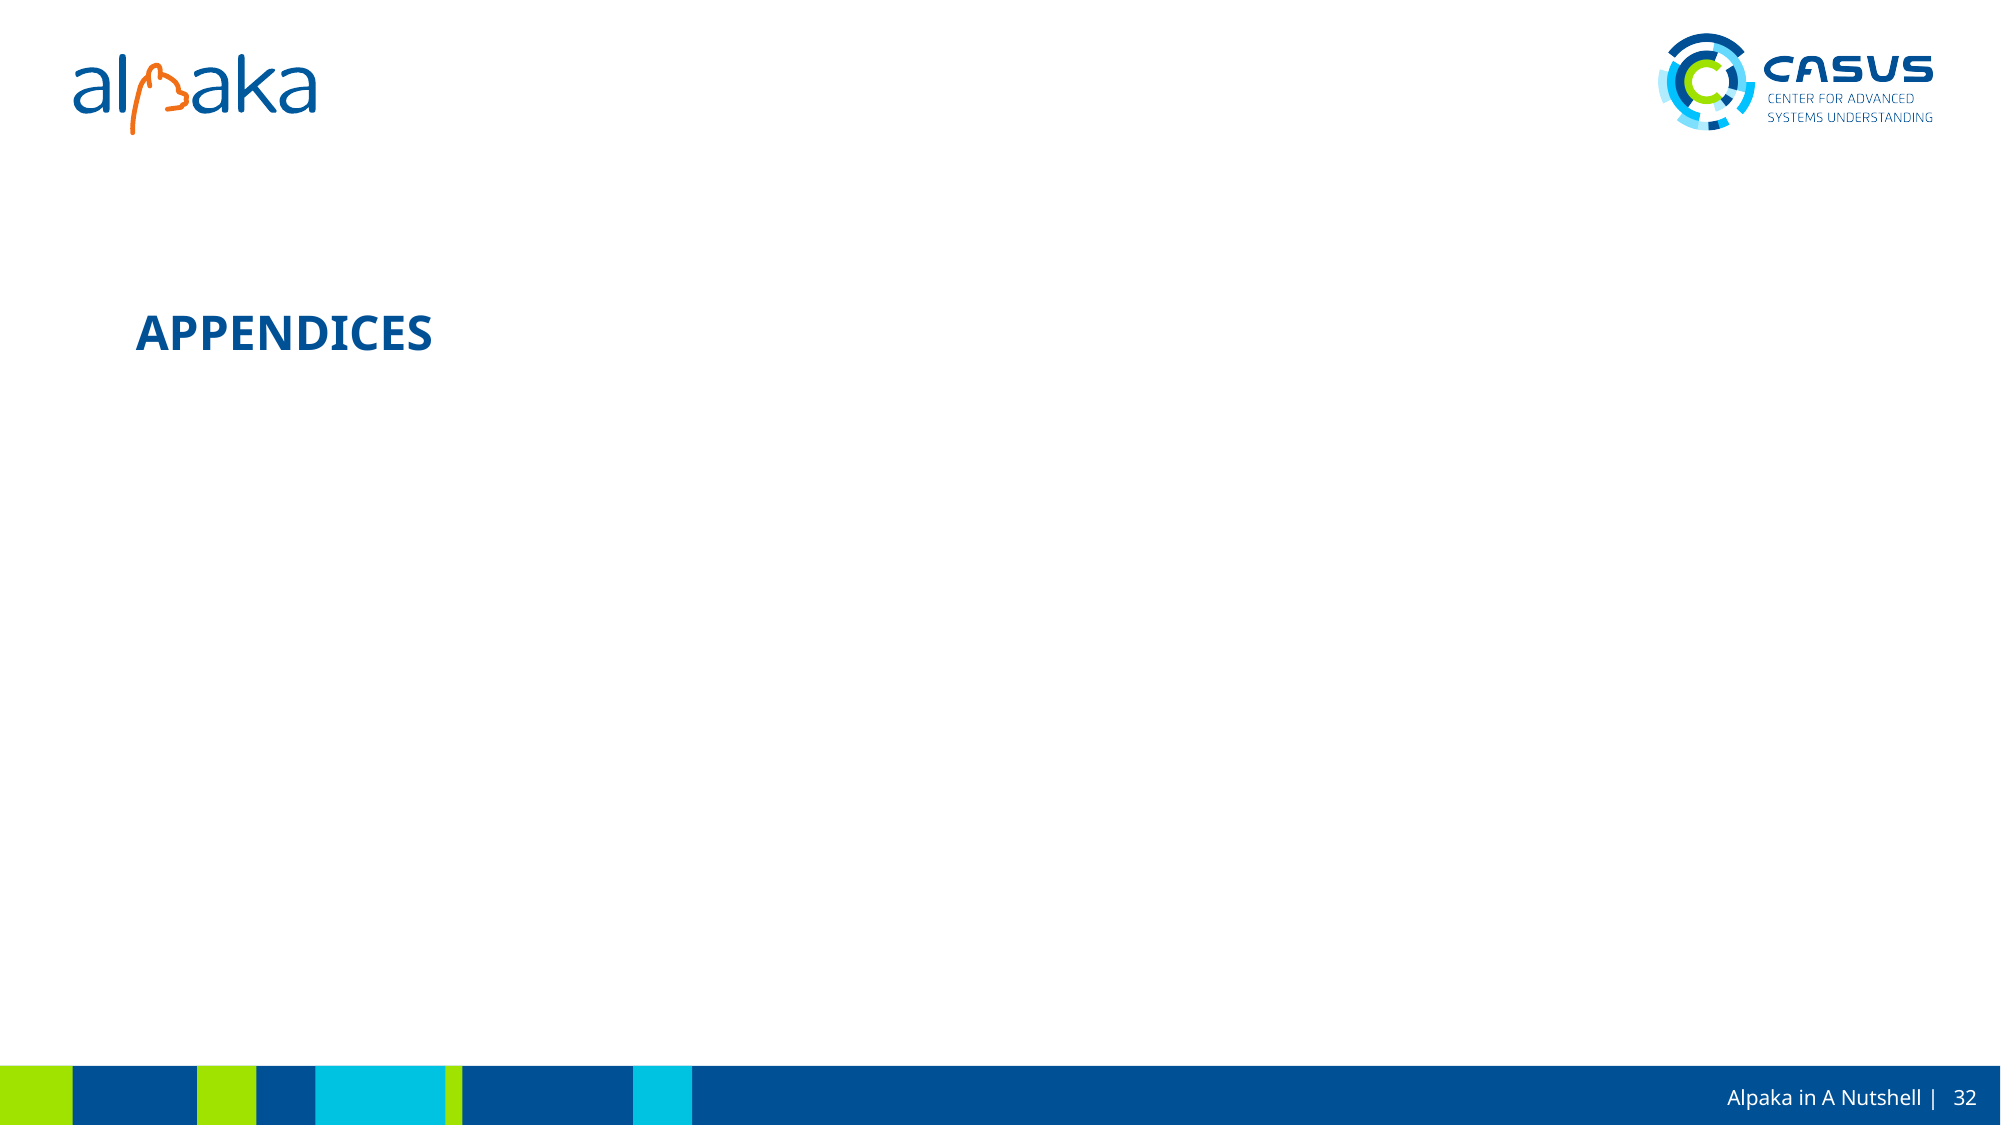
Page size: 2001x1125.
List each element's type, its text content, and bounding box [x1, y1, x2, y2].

picture [1658, 33, 1933, 131]
picture [72, 53, 317, 136]
title APPENDICES [135, 298, 1684, 367]
